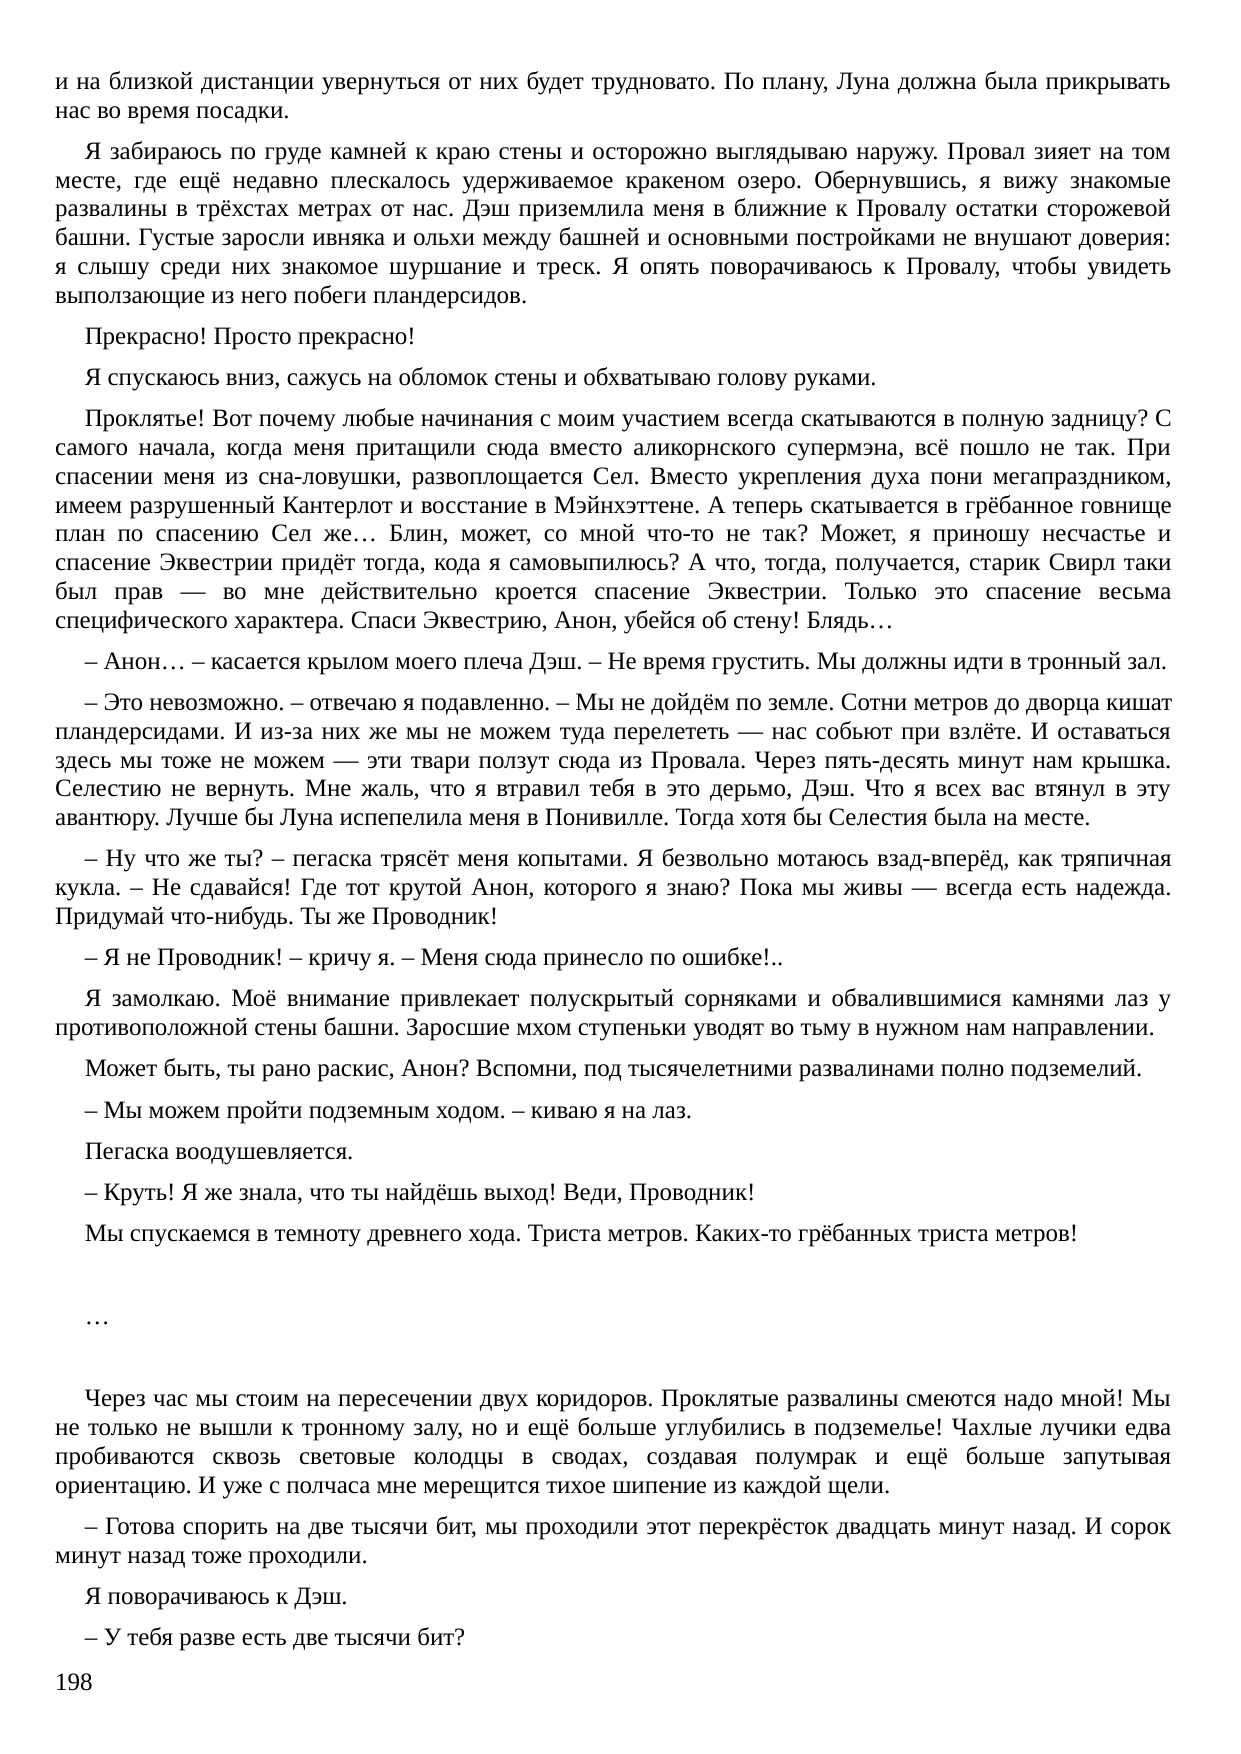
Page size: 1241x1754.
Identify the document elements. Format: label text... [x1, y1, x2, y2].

text – Анон… – касается крылом моего плеча Дэш. – Не время грустить. Мы должны идти в тронный зал. [55, 646, 1173, 675]
text Через час мы стоим на пересечении двух коридоров. Проклятые развалины смеются надо мной! Мы не только не вышли к тронному залу, но и ещё больше углубились в подземелье! Чахлые лучики едва пробиваются сквозь световые колодцы в сводах, создавая полумрак и ещё больше запутывая ориентацию. И уже с полчаса мне мерещится тихое шипение из каждой щели. [55, 1383, 1173, 1498]
text Пегаска воодушевляется. [55, 1136, 1173, 1165]
text Я поворачиваюсь к Дэш. [55, 1581, 1173, 1610]
text Я замолкаю. Моё внимание привлекает полускрытый сорняками и обвалившимися камнями лаз у противоположной стены башни. Заросшие мхом ступеньки уводят во тьму в нужном нам направлении. [55, 983, 1173, 1041]
text – Готова спорить на две тысячи бит, мы проходили этот перекрёсток двадцать минут назад. И сорок минут назад тоже проходили. [55, 1511, 1173, 1568]
text Я забираюсь по груде камней к краю стены и осторожно выглядываю наружу. Провал зияет на том месте, где ещё недавно плескалось удерживаемое кракеном озеро. Обернувшись, я вижу знакомые развалины в трёхстах метрах от нас. Дэш приземлила меня в ближние к Провалу остатки сторожевой башни. Густые заросли ивняка и ольхи между башней и основными постройками не внушают доверия: я слышу среди них знакомое шуршание и треск. Я опять поворачиваюсь к Провалу, чтобы увидеть выползающие из него побеги пландерсидов. [55, 136, 1173, 308]
text … [55, 1301, 1173, 1330]
text – Это невозможно. – отвечаю я подавленно. – Мы не дойдём по земле. Сотни метров до дворца кишат пландерсидами. И из-за них же мы не можем туда перелететь — нас собьют при взлёте. И оставаться здесь мы тоже не можем — эти твари ползут сюда из Провала. Через пять-десять минут нам крышка. Селестию не вернуть. Мне жаль, что я втравил тебя в это дерьмо, Дэш. Что я всех вас втянул в эту авантюру. Лучше бы Луна испепелила меня в Понивилле. Тогда хотя бы Селестия была на месте. [55, 687, 1173, 831]
text Может быть, ты рано раскис, Анон? Вспомни, под тысячелетними развалинами полно подземелий. [55, 1053, 1173, 1082]
text – Круть! Я же знала, что ты найдёшь выход! Веди, Проводник! [55, 1177, 1173, 1206]
text Я спускаюсь вниз, сажусь на обломок стены и обхватываю голову руками. [55, 362, 1173, 391]
text – Мы можем пройти подземным ходом. – киваю я на лаз. [55, 1095, 1173, 1123]
text Мы спускаемся в темноту древнего хода. Триста метров. Каких-то грёбанных триста метров! [55, 1218, 1173, 1247]
text Проклятье! Вот почему любые начинания с моим участием всегда скатываются в полную задницу? С самого начала, когда меня притащили сюда вместо аликорнского супермэна, всё пошло не так. При спасении меня из сна-ловушки, развоплощается Сел. Вместо укрепления духа пони мегапраздником, имеем разрушенный Кантерлот и восстание в Мэйнхэттене. А теперь скатывается в грёбанное говнище план по спасению Сел же… Блин, может, со мной что-то не так? Может, я приношу несчастье и спасение Эквестрии придёт тогда, кода я самовыпилюсь? А что, тогда, получается, старик Свирл таки был прав — во мне действительно кроется спасение Эквестрии. Только это спасение весьма специфического характера. Спаси Эквестрию, Анон, убейся об стену! Блядь… [55, 403, 1173, 633]
text – Ну что же ты? – пегаска трясёт меня копытами. Я безвольно мотаюсь взад-вперёд, как тряпичная кукла. – Не сдавайся! Где тот крутой Анон, которого я знаю? Пока мы живы — всегда есть надежда. Придумай что-нибудь. Ты же Проводник! [55, 843, 1173, 930]
text Прекрасно! Просто прекрасно! [55, 321, 1173, 350]
text – Я не Проводник! – кричу я. – Меня сюда принесло по ошибке!.. [55, 942, 1173, 971]
text – У тебя разве есть две тысячи бит? [55, 1622, 1173, 1651]
text и на близкой дистанции увернуться от них будет трудновато. По плану, Луна должна была прикрывать нас во время посадки. [55, 66, 1173, 123]
